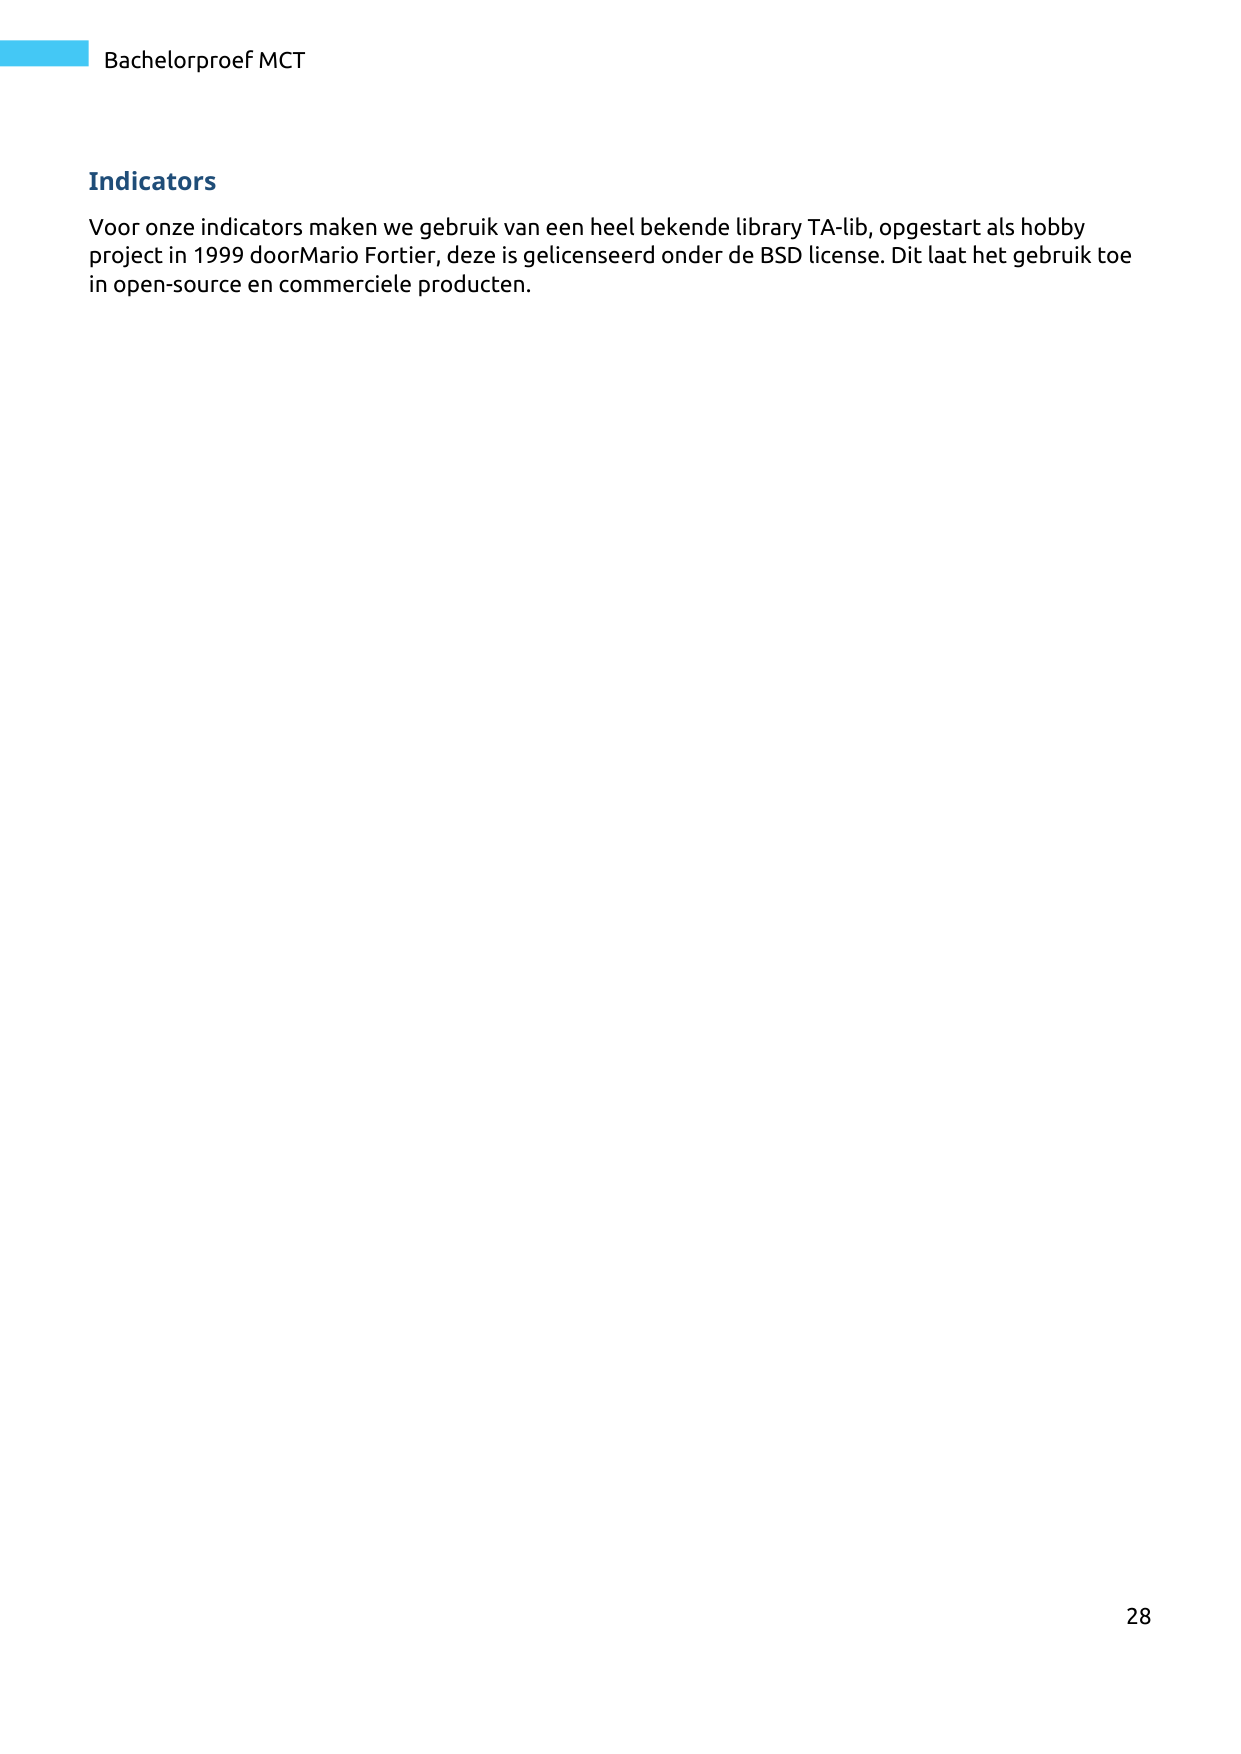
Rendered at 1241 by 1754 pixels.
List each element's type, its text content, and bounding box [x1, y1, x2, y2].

text Voor onze indicators maken we gebruik van een heel bekende library TA-lib, opgestart als hobby project in 1999 doorMario Fortier, deze is gelicenseerd onder de BSD license. Dit laat het gebruik toe in open-source en commerciele producten. [89, 213, 1152, 297]
subtitle Indicators [89, 164, 1152, 198]
